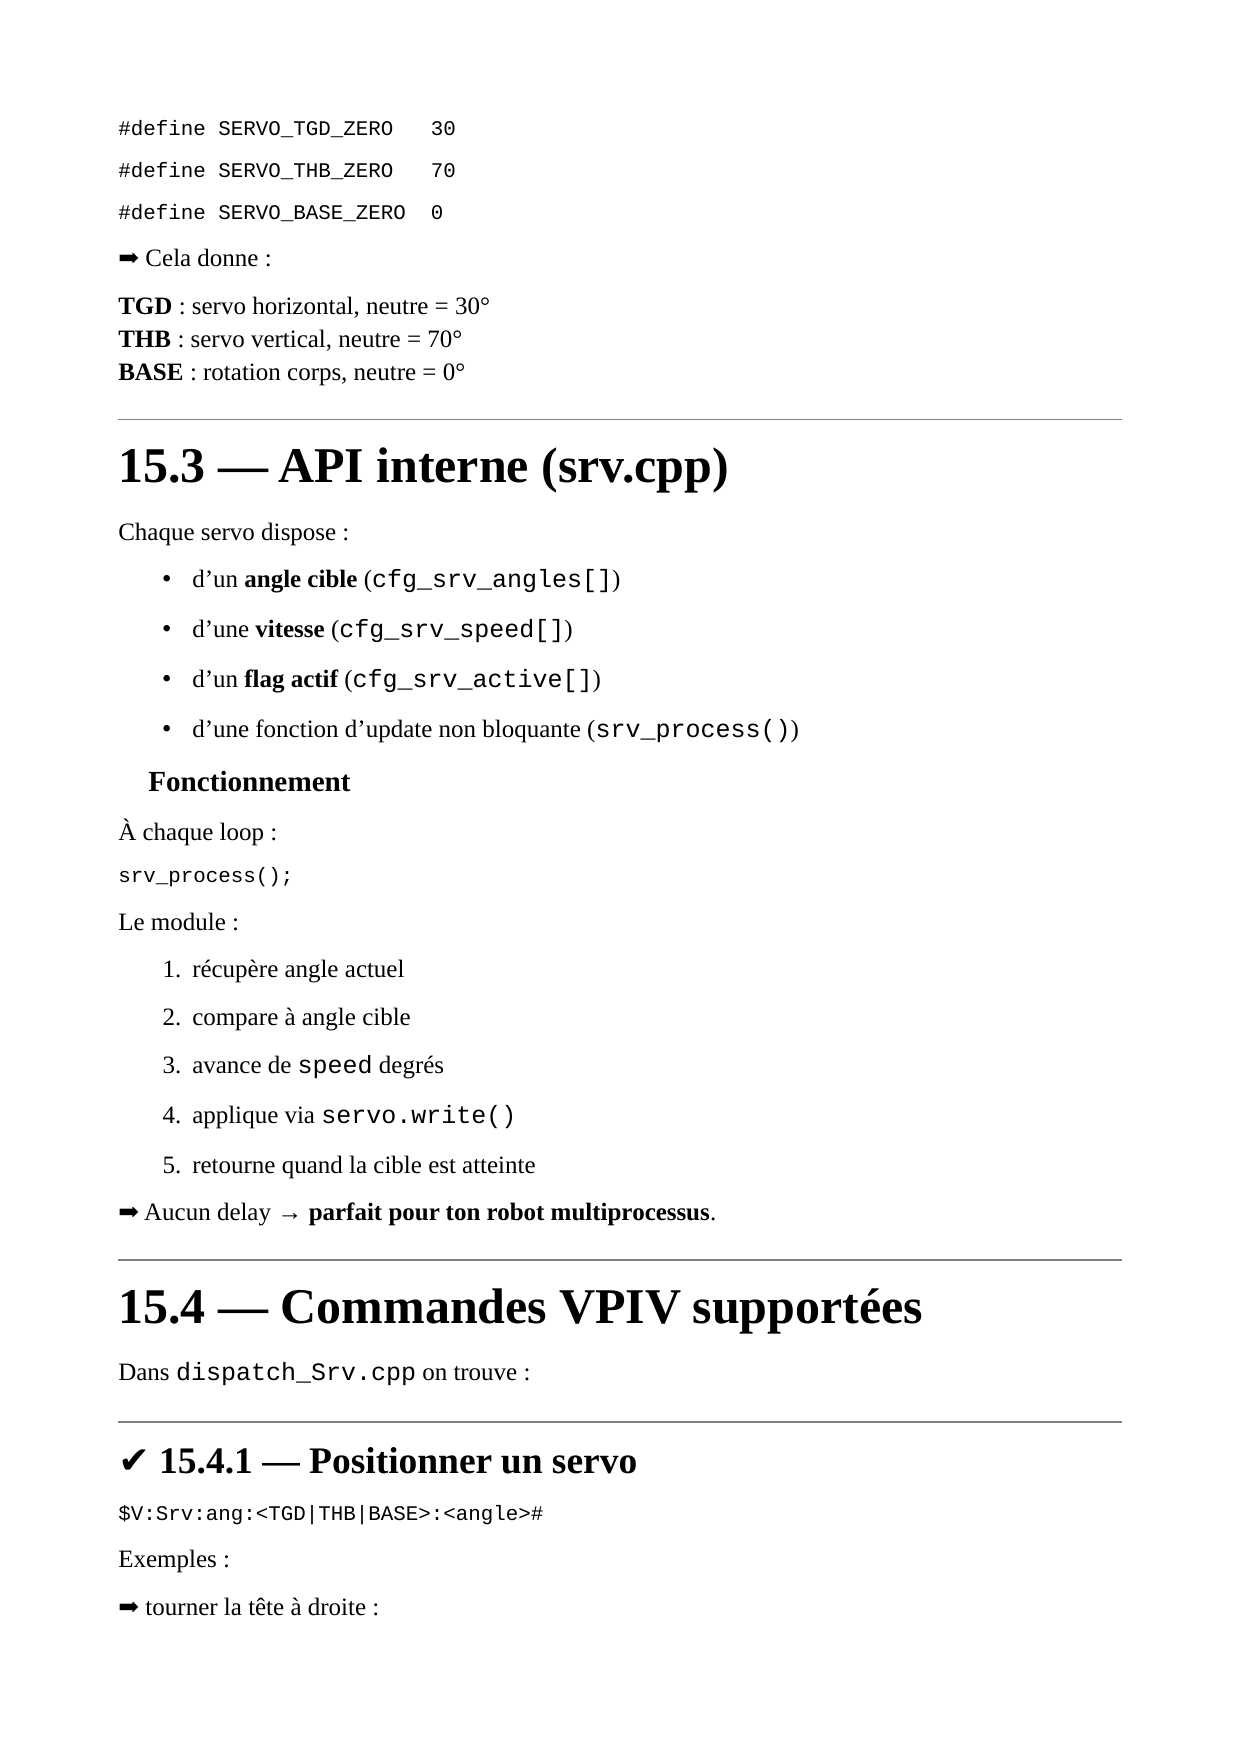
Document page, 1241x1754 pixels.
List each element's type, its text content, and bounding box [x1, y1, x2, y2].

text ➡ tourner la tête à droite : [118, 1592, 1122, 1621]
text Chaque servo dispose : [118, 517, 1122, 546]
list retourne quand la cible est atteinte [162, 1150, 1122, 1178]
text Le module : [118, 907, 1122, 936]
list compare à angle cible [162, 1002, 1122, 1031]
subtitle 🧠 Fonctionnement [118, 764, 1122, 798]
text ➡ Cela donne : [118, 243, 1122, 272]
text $V:Srv:ang:<TGD|THB|BASE>:<angle># [118, 1503, 1122, 1526]
text Dans dispatch_Srv.cpp on trouve : [118, 1357, 1122, 1388]
text ➡ Aucun delay → parfait pour ton robot multiprocessus. [118, 1197, 1122, 1226]
text #define SERVO_THB_ZERO 70 [118, 160, 1122, 183]
list d’un angle cible (cfg_srv_angles[]) [162, 564, 1122, 595]
list d’une fonction d’update non bloquante (srv_process()) [162, 714, 1122, 745]
list applique via servo.write() [162, 1100, 1122, 1131]
text Exemples : [118, 1544, 1122, 1573]
text #define SERVO_BASE_ZERO 0 [118, 202, 1122, 225]
list d’une vitesse (cfg_srv_speed[]) [162, 614, 1122, 645]
list avance de speed degrés [162, 1050, 1122, 1081]
subtitle 15.3 — API interne (srv.cpp) [118, 436, 1122, 494]
list d’un flag actif (cfg_srv_active[]) [162, 664, 1122, 695]
subtitle ✔ 15.4.1 — Positionner un servo [118, 1438, 1122, 1482]
subtitle 15.4 — Commandes VPIV supportées [118, 1276, 1122, 1334]
text srv_process(); [118, 865, 1122, 889]
text #define SERVO_TGD_ZERO 30 [118, 118, 1122, 142]
text TGD : servo horizontal, neutre = 30° THB : servo vertical, neutre = 70° BASE : rotation corps, neutre = 0° [118, 291, 1122, 386]
text À chaque loop : [118, 817, 1122, 846]
list récupère angle actuel [162, 954, 1122, 983]
